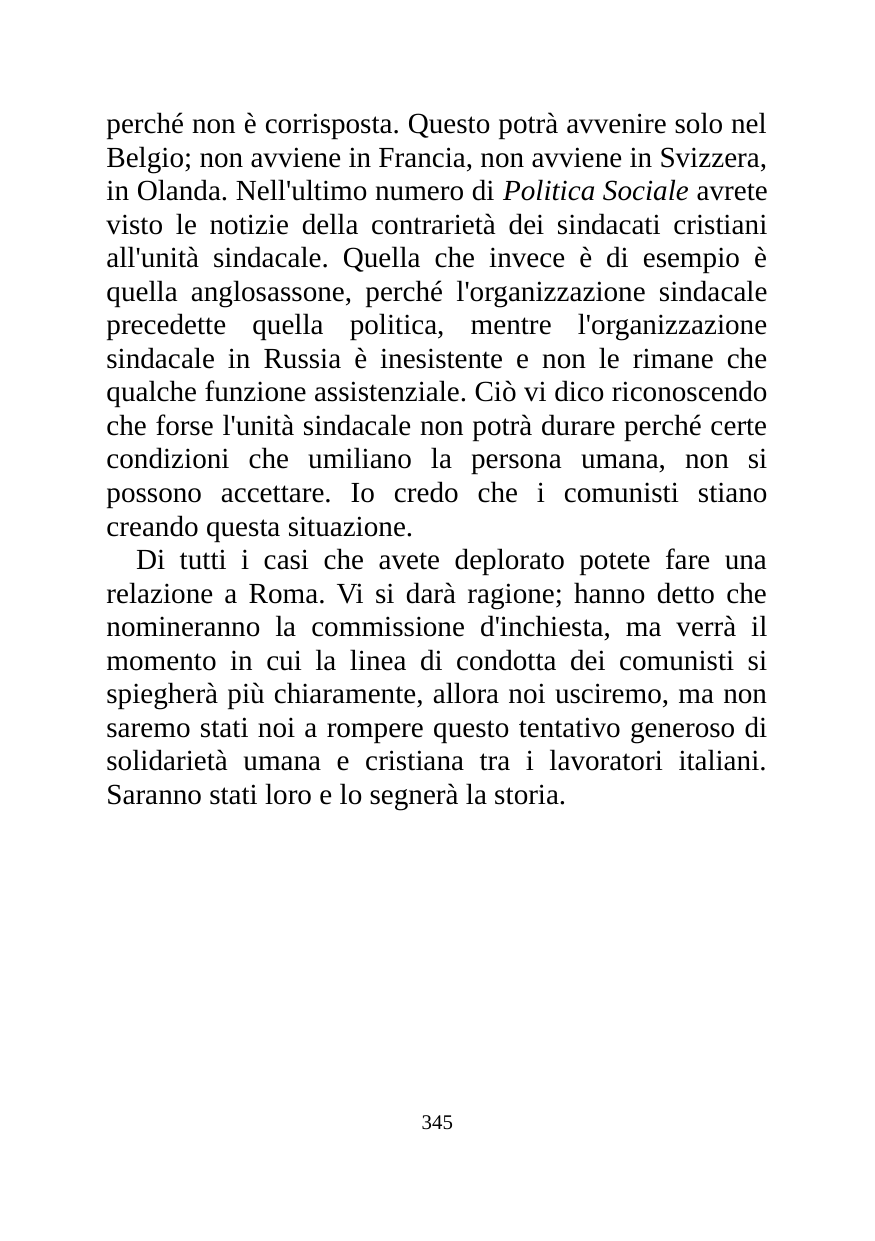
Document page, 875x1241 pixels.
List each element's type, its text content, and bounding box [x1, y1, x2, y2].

text Di tutti i casi che avete deplorato potete fare una relazione a Roma. Vi si darà ragione; hanno detto che nomineranno la commissione d'inchiesta, ma verrà il momento in cui la linea di condotta dei comunisti si spiegherà più chiaramente, allora noi usciremo, ma non saremo stati noi a rompere questo tentativo generoso di solidarietà umana e cristiana tra i lavoratori italiani. Saranno stati loro e lo segnerà la storia. [106, 542, 768, 811]
text perché non è corrisposta. Questo potrà avvenire solo nel Belgio; non avviene in Francia, non avviene in Svizzera, in Olanda. Nell'ultimo numero di Politica Sociale avrete visto le notizie della contrarietà dei sindacati cristiani all'unità sindacale. Quella che invece è di esempio è quella anglosassone, perché l'organizzazione sindacale precedette quella politica, mentre l'organizzazione sindacale in Russia è inesistente e non le rimane che qualche funzione assistenziale. Ciò vi dico riconoscendo che forse l'unità sindacale non potrà durare perché certe condizioni che umiliano la persona umana, non si possono accettare. Io credo che i comunisti stiano creando questa situazione. [106, 106, 768, 542]
